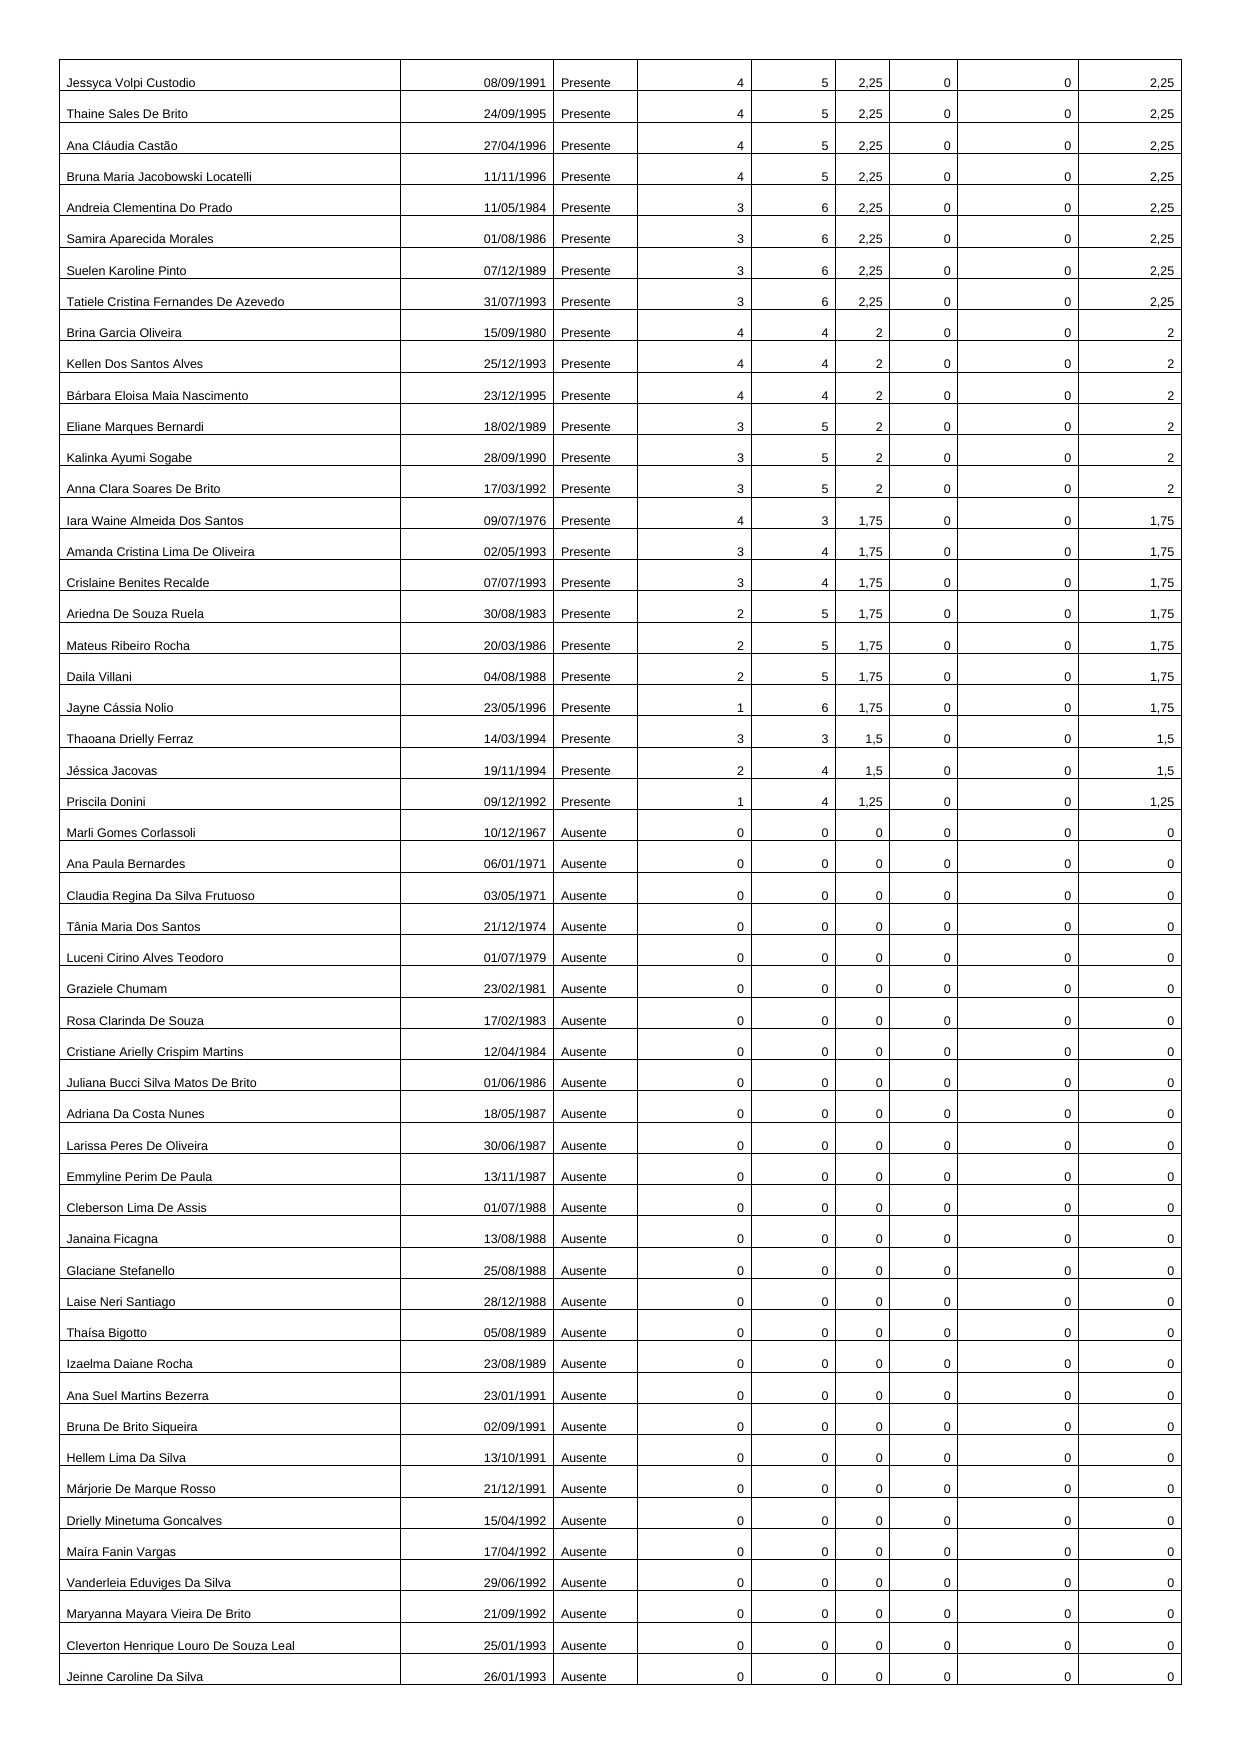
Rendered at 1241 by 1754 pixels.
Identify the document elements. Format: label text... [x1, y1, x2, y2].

table_cell 0 [890, 1560, 957, 1590]
table_cell 0 [958, 1341, 1078, 1372]
table_cell 0 [890, 529, 957, 559]
table_cell Presente [554, 748, 637, 778]
table_cell 0 [752, 1279, 835, 1309]
table_cell Ausente [554, 1310, 637, 1340]
table_cell 0 [836, 873, 889, 903]
table_cell Bárbara Eloisa Maia Nascimento [60, 373, 400, 403]
table_cell 0 [958, 1185, 1078, 1215]
table_cell 2 [1079, 373, 1181, 403]
table_cell Presente [554, 185, 637, 215]
table_cell 5 [752, 60, 835, 90]
table_cell 20/03/1986 [401, 623, 553, 653]
table_cell 11/11/1996 [401, 154, 553, 184]
table_cell 0 [958, 591, 1078, 622]
table_cell 13/11/1987 [401, 1154, 553, 1184]
table_cell 0 [890, 373, 957, 403]
table_cell 0 [890, 560, 957, 590]
table_cell Jéssica Jacovas [60, 748, 400, 778]
table_cell 4 [638, 91, 751, 122]
table_cell Tatiele Cristina Fernandes De Azevedo [60, 279, 400, 309]
table_cell 0 [752, 1560, 835, 1590]
table_cell Ausente [554, 998, 637, 1028]
table_cell 17/03/1992 [401, 466, 553, 497]
table_cell Ausente [554, 1529, 637, 1559]
table_cell 0 [890, 60, 957, 90]
table_cell 0 [958, 466, 1078, 497]
table_cell Laise Neri Santiago [60, 1279, 400, 1309]
table_cell 3 [638, 404, 751, 434]
table_cell 6 [752, 279, 835, 309]
table_cell 0 [890, 1435, 957, 1465]
table_cell 1,75 [1079, 560, 1181, 590]
table_cell 0 [1079, 1498, 1181, 1528]
table_cell Rosa Clarinda De Souza [60, 998, 400, 1028]
table_cell Priscila Donini [60, 779, 400, 809]
table_cell 0 [890, 216, 957, 247]
table_cell 0 [890, 1404, 957, 1434]
table_cell 02/09/1991 [401, 1404, 553, 1434]
table_cell 0 [958, 873, 1078, 903]
table_cell 1,5 [1079, 748, 1181, 778]
table_cell Amanda Cristina Lima De Oliveira [60, 529, 400, 559]
table_cell 2,25 [836, 248, 889, 278]
table_cell 0 [958, 779, 1078, 809]
table_cell 2,25 [836, 123, 889, 153]
table_cell 0 [752, 1498, 835, 1528]
table_cell Hellem Lima Da Silva [60, 1435, 400, 1465]
table_cell 0 [1079, 1091, 1181, 1122]
table_cell 0 [1079, 1216, 1181, 1247]
table_cell 0 [890, 466, 957, 497]
table_cell 3 [638, 529, 751, 559]
table_cell 2 [1079, 404, 1181, 434]
table_cell 0 [1079, 841, 1181, 872]
table_cell 1,75 [1079, 529, 1181, 559]
table_cell 0 [890, 1029, 957, 1059]
table_cell 0 [752, 1623, 835, 1653]
table_cell 5 [752, 123, 835, 153]
table_cell Presente [554, 716, 637, 747]
table_cell 0 [836, 810, 889, 840]
table_cell 0 [638, 1435, 751, 1465]
table_cell 0 [890, 341, 957, 372]
table_cell 19/11/1994 [401, 748, 553, 778]
table_cell 3 [638, 716, 751, 747]
table_cell 0 [752, 873, 835, 903]
table_cell Ausente [554, 1435, 637, 1465]
table_cell 01/06/1986 [401, 1060, 553, 1090]
table_cell 25/01/1993 [401, 1623, 553, 1653]
table_cell 0 [1079, 1341, 1181, 1372]
table_cell 5 [752, 654, 835, 684]
table_cell 0 [638, 1466, 751, 1497]
table_cell Presente [554, 560, 637, 590]
table_cell Thaine Sales De Brito [60, 91, 400, 122]
table_cell 0 [638, 935, 751, 965]
table_cell 0 [958, 248, 1078, 278]
table_cell Ariedna De Souza Ruela [60, 591, 400, 622]
table_cell 0 [890, 904, 957, 934]
table_cell 28/12/1988 [401, 1279, 553, 1309]
table_cell 0 [890, 716, 957, 747]
table_cell 0 [958, 185, 1078, 215]
table_cell Ausente [554, 873, 637, 903]
table_cell 0 [958, 1029, 1078, 1059]
table_cell Ausente [554, 1498, 637, 1528]
table_cell 0 [958, 279, 1078, 309]
table_cell 08/09/1991 [401, 60, 553, 90]
table_cell 0 [836, 966, 889, 997]
table_cell Juliana Bucci Silva Matos De Brito [60, 1060, 400, 1090]
table_cell 24/09/1995 [401, 91, 553, 122]
table_cell 1,75 [836, 529, 889, 559]
table_cell Tânia Maria Dos Santos [60, 904, 400, 934]
table_cell 0 [1079, 1623, 1181, 1653]
table_cell 0 [890, 841, 957, 872]
table_cell 15/04/1992 [401, 1498, 553, 1528]
table_cell 0 [752, 1466, 835, 1497]
table_cell 13/08/1988 [401, 1216, 553, 1247]
table_cell 4 [638, 123, 751, 153]
table_cell Anna Clara Soares De Brito [60, 466, 400, 497]
table_cell Janaina Ficagna [60, 1216, 400, 1247]
table_cell 0 [1079, 904, 1181, 934]
table_cell 2,25 [836, 91, 889, 122]
table_cell 05/08/1989 [401, 1310, 553, 1340]
table_cell 21/12/1974 [401, 904, 553, 934]
table_cell 0 [752, 1404, 835, 1434]
table_cell 0 [958, 1591, 1078, 1622]
table_cell Ausente [554, 935, 637, 965]
table_cell 0 [890, 1185, 957, 1215]
table_cell 1,25 [1079, 779, 1181, 809]
table_cell 0 [890, 248, 957, 278]
table_cell 0 [638, 1091, 751, 1122]
table_cell 0 [836, 1623, 889, 1653]
table_cell 0 [958, 341, 1078, 372]
table_cell Ausente [554, 1060, 637, 1090]
table_cell 0 [890, 1091, 957, 1122]
table_cell 3 [638, 435, 751, 465]
table_cell 1,75 [1079, 685, 1181, 715]
table_cell 5 [752, 466, 835, 497]
table_cell Ausente [554, 1560, 637, 1590]
table_cell 2,25 [836, 154, 889, 184]
table_cell Mateus Ribeiro Rocha [60, 623, 400, 653]
table_cell 01/08/1986 [401, 216, 553, 247]
table_cell 0 [958, 1404, 1078, 1434]
table_cell 0 [958, 1623, 1078, 1653]
table_cell 0 [958, 123, 1078, 153]
table_cell 0 [638, 966, 751, 997]
table_cell 0 [752, 1216, 835, 1247]
table_cell 4 [638, 60, 751, 90]
table_cell 0 [638, 1310, 751, 1340]
table_cell 2,25 [1079, 216, 1181, 247]
table_cell 6 [752, 185, 835, 215]
table_cell 0 [958, 998, 1078, 1028]
table_cell 0 [890, 1279, 957, 1309]
table_cell 0 [752, 1091, 835, 1122]
table_cell Ausente [554, 1591, 637, 1622]
table_cell 0 [836, 904, 889, 934]
table_cell Daila Villani [60, 654, 400, 684]
table_cell Maíra Fanin Vargas [60, 1529, 400, 1559]
table_cell 4 [752, 779, 835, 809]
table_cell 0 [638, 1029, 751, 1059]
table_cell Ausente [554, 1654, 637, 1684]
table_cell 0 [836, 1654, 889, 1684]
table_cell 0 [958, 716, 1078, 747]
table_cell 1,75 [1079, 623, 1181, 653]
table_cell Samira Aparecida Morales [60, 216, 400, 247]
table_cell Brina Garcia Oliveira [60, 310, 400, 340]
table_cell 0 [958, 623, 1078, 653]
table_cell 0 [836, 1466, 889, 1497]
table_cell 0 [752, 966, 835, 997]
table_cell 0 [638, 841, 751, 872]
table_cell 07/12/1989 [401, 248, 553, 278]
table_cell 1,75 [836, 560, 889, 590]
table_cell 0 [836, 1060, 889, 1090]
table_cell 3 [638, 185, 751, 215]
table_cell 0 [958, 1216, 1078, 1247]
table_cell 0 [836, 1560, 889, 1590]
table_cell 25/08/1988 [401, 1248, 553, 1278]
table_cell 0 [752, 810, 835, 840]
table_cell 0 [958, 91, 1078, 122]
table_cell 3 [638, 279, 751, 309]
table_cell 0 [638, 1216, 751, 1247]
table_cell 1,75 [836, 623, 889, 653]
table_cell Presente [554, 154, 637, 184]
table_cell 0 [752, 998, 835, 1028]
table_cell 3 [638, 216, 751, 247]
table_cell 0 [890, 873, 957, 903]
table_cell 0 [958, 560, 1078, 590]
table_cell 2,25 [1079, 123, 1181, 153]
table_cell 0 [836, 1404, 889, 1434]
table_cell 0 [958, 529, 1078, 559]
table_cell 2 [836, 310, 889, 340]
table_cell 0 [890, 1154, 957, 1184]
table_cell Ausente [554, 1185, 637, 1215]
table_cell 23/02/1981 [401, 966, 553, 997]
table_cell 0 [836, 1310, 889, 1340]
table_cell Larissa Peres De Oliveira [60, 1123, 400, 1153]
table_cell 0 [890, 685, 957, 715]
table_cell 2 [836, 373, 889, 403]
table_cell Maryanna Mayara Vieira De Brito [60, 1591, 400, 1622]
table_cell 0 [890, 498, 957, 528]
table_cell 0 [836, 1123, 889, 1153]
table_cell 4 [638, 154, 751, 184]
table_cell 0 [890, 779, 957, 809]
table_cell 0 [958, 435, 1078, 465]
table_cell Bruna Maria Jacobowski Locatelli [60, 154, 400, 184]
table_cell 0 [890, 1248, 957, 1278]
table_cell 0 [1079, 1060, 1181, 1090]
table_cell 1,5 [836, 748, 889, 778]
table_cell 0 [638, 1248, 751, 1278]
table_cell 0 [638, 1404, 751, 1434]
table_cell 1 [638, 685, 751, 715]
table_cell 0 [752, 1060, 835, 1090]
table_cell Presente [554, 435, 637, 465]
table_cell 0 [958, 154, 1078, 184]
table_cell Presente [554, 248, 637, 278]
table_cell Presente [554, 404, 637, 434]
table_cell 0 [890, 279, 957, 309]
table_cell 0 [638, 873, 751, 903]
table_cell 0 [836, 1029, 889, 1059]
table_cell 0 [1079, 935, 1181, 965]
table_cell 0 [958, 373, 1078, 403]
table_cell 0 [638, 1623, 751, 1653]
table_cell 01/07/1979 [401, 935, 553, 965]
table_cell 0 [958, 685, 1078, 715]
table_cell 09/12/1992 [401, 779, 553, 809]
table_cell 4 [752, 373, 835, 403]
table_cell 0 [1079, 1154, 1181, 1184]
table_cell 0 [890, 1529, 957, 1559]
table_cell 0 [958, 841, 1078, 872]
table_cell 0 [958, 1154, 1078, 1184]
table_cell 2 [1079, 466, 1181, 497]
table_cell 0 [638, 1279, 751, 1309]
table_cell 0 [958, 1435, 1078, 1465]
table_cell 0 [752, 1529, 835, 1559]
table_cell 0 [638, 1123, 751, 1153]
table_cell 0 [958, 60, 1078, 90]
table_cell 2,25 [1079, 248, 1181, 278]
table_cell Presente [554, 310, 637, 340]
table_cell 1,75 [836, 498, 889, 528]
table_cell Thaísa Bigotto [60, 1310, 400, 1340]
table_cell 3 [638, 466, 751, 497]
table_cell 0 [890, 748, 957, 778]
table_cell Ausente [554, 810, 637, 840]
table_cell 0 [638, 1185, 751, 1215]
table_cell 0 [890, 1373, 957, 1403]
table_cell 0 [890, 91, 957, 122]
table_cell 1,75 [1079, 654, 1181, 684]
table_cell Presente [554, 279, 637, 309]
table_cell 0 [1079, 1279, 1181, 1309]
table_cell 0 [890, 185, 957, 215]
table_cell 18/02/1989 [401, 404, 553, 434]
table_cell 2,25 [836, 60, 889, 90]
table_cell 0 [890, 1341, 957, 1372]
table_cell 03/05/1971 [401, 873, 553, 903]
table_cell 0 [958, 904, 1078, 934]
table_cell 02/05/1993 [401, 529, 553, 559]
table_cell Emmyline Perim De Paula [60, 1154, 400, 1184]
table_cell 0 [890, 810, 957, 840]
table_cell Presente [554, 341, 637, 372]
table_cell 0 [836, 1248, 889, 1278]
table_cell Ausente [554, 1623, 637, 1653]
table_cell 11/05/1984 [401, 185, 553, 215]
table_cell 1 [638, 779, 751, 809]
table_cell 0 [638, 1529, 751, 1559]
table_cell 0 [958, 1123, 1078, 1153]
table_cell Vanderleia Eduviges Da Silva [60, 1560, 400, 1590]
table_cell Ausente [554, 1029, 637, 1059]
table_cell Presente [554, 654, 637, 684]
table_cell 0 [836, 1373, 889, 1403]
table_cell 0 [836, 1216, 889, 1247]
table_cell Cleberson Lima De Assis [60, 1185, 400, 1215]
table_cell 0 [890, 1310, 957, 1340]
table_cell 2,25 [1079, 185, 1181, 215]
table_cell 0 [958, 404, 1078, 434]
table_cell 3 [752, 716, 835, 747]
table_cell Iara Waine Almeida Dos Santos [60, 498, 400, 528]
table_cell Presente [554, 216, 637, 247]
table_cell 2 [1079, 435, 1181, 465]
table_cell 26/01/1993 [401, 1654, 553, 1684]
table_cell 0 [1079, 1404, 1181, 1434]
table_cell Andreia Clementina Do Prado [60, 185, 400, 215]
table_cell 30/06/1987 [401, 1123, 553, 1153]
table_cell 0 [1079, 966, 1181, 997]
table_cell 0 [958, 966, 1078, 997]
table_cell 0 [752, 904, 835, 934]
table_cell 23/05/1996 [401, 685, 553, 715]
table_cell 0 [958, 1466, 1078, 1497]
table_cell 1,75 [1079, 591, 1181, 622]
table_cell 2,25 [1079, 154, 1181, 184]
table_cell 18/05/1987 [401, 1091, 553, 1122]
table_cell 5 [752, 154, 835, 184]
table_cell Ana Paula Bernardes [60, 841, 400, 872]
table_cell 0 [890, 154, 957, 184]
table_cell 0 [958, 810, 1078, 840]
table_cell 2,25 [1079, 91, 1181, 122]
table_cell 0 [890, 935, 957, 965]
table_cell Presente [554, 60, 637, 90]
table_cell 0 [836, 1435, 889, 1465]
table_cell Presente [554, 623, 637, 653]
table_cell 21/12/1991 [401, 1466, 553, 1497]
table_cell 0 [836, 1091, 889, 1122]
table_cell 2 [1079, 341, 1181, 372]
table_cell 0 [638, 1341, 751, 1372]
table_cell Jessyca Volpi Custodio [60, 60, 400, 90]
table_cell 0 [890, 654, 957, 684]
table_cell 29/06/1992 [401, 1560, 553, 1590]
table_cell Jayne Cássia Nolio [60, 685, 400, 715]
table_cell 0 [890, 1591, 957, 1622]
table_cell 0 [890, 1654, 957, 1684]
table_cell 21/09/1992 [401, 1591, 553, 1622]
table_cell 0 [752, 1185, 835, 1215]
table_cell 4 [638, 341, 751, 372]
table_cell 4 [752, 341, 835, 372]
table_cell 3 [638, 560, 751, 590]
table_cell 30/08/1983 [401, 591, 553, 622]
table_cell 0 [638, 810, 751, 840]
table_cell 0 [890, 1623, 957, 1653]
table_cell 2 [638, 654, 751, 684]
table_cell 2 [836, 466, 889, 497]
table_cell 0 [752, 1341, 835, 1372]
table_cell 0 [638, 1060, 751, 1090]
table_cell 0 [958, 935, 1078, 965]
table_cell 5 [752, 404, 835, 434]
table_cell 0 [890, 1123, 957, 1153]
table_cell 0 [958, 1248, 1078, 1278]
table_cell Cristiane Arielly Crispim Martins [60, 1029, 400, 1059]
table_cell 1,75 [836, 591, 889, 622]
table_cell 14/03/1994 [401, 716, 553, 747]
table_cell Ausente [554, 1123, 637, 1153]
table_cell 0 [1079, 1248, 1181, 1278]
table_cell 2 [836, 435, 889, 465]
table_cell 0 [958, 654, 1078, 684]
table_cell 0 [752, 1154, 835, 1184]
table_cell 0 [836, 1591, 889, 1622]
table_cell 0 [958, 1310, 1078, 1340]
table_cell 07/07/1993 [401, 560, 553, 590]
table_cell 0 [1079, 1029, 1181, 1059]
table_cell 0 [638, 1654, 751, 1684]
table_cell 0 [1079, 1373, 1181, 1403]
table_cell 0 [752, 1373, 835, 1403]
table_cell 0 [890, 123, 957, 153]
table_cell 0 [752, 1310, 835, 1340]
table_cell 1,75 [1079, 498, 1181, 528]
table_cell 0 [836, 998, 889, 1028]
table_cell 0 [1079, 998, 1181, 1028]
table_cell Presente [554, 685, 637, 715]
table_cell 6 [752, 216, 835, 247]
table_cell 0 [638, 1498, 751, 1528]
table_cell 0 [1079, 1435, 1181, 1465]
table_cell 0 [890, 1466, 957, 1497]
table_cell 0 [836, 935, 889, 965]
table_cell 2,25 [836, 216, 889, 247]
table_cell 0 [958, 1529, 1078, 1559]
table_cell 0 [752, 1123, 835, 1153]
table_cell 0 [1079, 1310, 1181, 1340]
table_cell Ausente [554, 1279, 637, 1309]
table_cell 0 [752, 1435, 835, 1465]
table_cell 2,25 [836, 279, 889, 309]
table_cell Ausente [554, 841, 637, 872]
table_cell Ausente [554, 1216, 637, 1247]
table_cell 0 [836, 1154, 889, 1184]
table_cell Jeinne Caroline Da Silva [60, 1654, 400, 1684]
table_cell 0 [638, 1154, 751, 1184]
table_cell 0 [890, 1216, 957, 1247]
table_cell 0 [890, 1498, 957, 1528]
table_cell 4 [638, 310, 751, 340]
table_cell 0 [1079, 1185, 1181, 1215]
table_cell Presente [554, 373, 637, 403]
table_cell 1,5 [1079, 716, 1181, 747]
table_cell Presente [554, 779, 637, 809]
table_cell 0 [890, 998, 957, 1028]
table_cell Presente [554, 123, 637, 153]
table_cell 0 [1079, 1591, 1181, 1622]
table_cell 4 [752, 560, 835, 590]
table_cell 0 [890, 966, 957, 997]
table_cell 17/04/1992 [401, 1529, 553, 1559]
table_cell 0 [890, 591, 957, 622]
table_cell Kellen Dos Santos Alves [60, 341, 400, 372]
table_cell 5 [752, 623, 835, 653]
table_cell Ausente [554, 904, 637, 934]
table_cell 23/08/1989 [401, 1341, 553, 1372]
table_cell Presente [554, 529, 637, 559]
table_cell 0 [752, 1654, 835, 1684]
table_cell 2 [836, 404, 889, 434]
table_cell 0 [752, 1591, 835, 1622]
table_cell 2 [836, 341, 889, 372]
table_cell 4 [752, 529, 835, 559]
table_cell 0 [836, 1279, 889, 1309]
table_cell Presente [554, 591, 637, 622]
table_cell 12/04/1984 [401, 1029, 553, 1059]
table_cell Claudia Regina Da Silva Frutuoso [60, 873, 400, 903]
table_cell Kalinka Ayumi Sogabe [60, 435, 400, 465]
table_cell 0 [958, 1560, 1078, 1590]
table_cell Ausente [554, 1154, 637, 1184]
table_cell 17/02/1983 [401, 998, 553, 1028]
table_cell Glaciane Stefanello [60, 1248, 400, 1278]
table_cell 04/08/1988 [401, 654, 553, 684]
table_cell Ana Cláudia Castão [60, 123, 400, 153]
table_cell Marli Gomes Corlassoli [60, 810, 400, 840]
table_cell 2 [638, 591, 751, 622]
table_cell 5 [752, 591, 835, 622]
table_cell 0 [1079, 1466, 1181, 1497]
table_cell 10/12/1967 [401, 810, 553, 840]
table_cell Ausente [554, 1404, 637, 1434]
table_cell 0 [836, 1341, 889, 1372]
table_cell 0 [890, 623, 957, 653]
table_cell 0 [1079, 1123, 1181, 1153]
table_cell 06/01/1971 [401, 841, 553, 872]
table_cell 2 [638, 748, 751, 778]
table_cell 0 [1079, 1654, 1181, 1684]
table_cell 0 [958, 1373, 1078, 1403]
table_cell 1,75 [836, 685, 889, 715]
table_cell 2,25 [836, 185, 889, 215]
table_cell Cleverton Henrique Louro De Souza Leal [60, 1623, 400, 1653]
table_cell 0 [638, 998, 751, 1028]
table_cell 09/07/1976 [401, 498, 553, 528]
table_cell Presente [554, 91, 637, 122]
table_cell 25/12/1993 [401, 341, 553, 372]
table_cell 0 [958, 1091, 1078, 1122]
table_cell 1,25 [836, 779, 889, 809]
table_cell 0 [1079, 1560, 1181, 1590]
table_cell 1,75 [836, 654, 889, 684]
table_cell Drielly Minetuma Goncalves [60, 1498, 400, 1528]
table_cell Suelen Karoline Pinto [60, 248, 400, 278]
table_cell Ausente [554, 966, 637, 997]
table_cell Izaelma Daiane Rocha [60, 1341, 400, 1372]
table_cell Ausente [554, 1341, 637, 1372]
table_cell 0 [958, 748, 1078, 778]
table_cell 0 [1079, 873, 1181, 903]
table_cell Ana Suel Martins Bezerra [60, 1373, 400, 1403]
table_cell 0 [752, 1248, 835, 1278]
table_cell 01/07/1988 [401, 1185, 553, 1215]
table_cell 0 [836, 1185, 889, 1215]
table_cell 23/01/1991 [401, 1373, 553, 1403]
table_cell 6 [752, 685, 835, 715]
table_cell Eliane Marques Bernardi [60, 404, 400, 434]
table_cell Márjorie De Marque Rosso [60, 1466, 400, 1497]
table_cell 0 [890, 310, 957, 340]
table_cell 0 [958, 1279, 1078, 1309]
table_cell 0 [958, 1654, 1078, 1684]
table_cell 0 [890, 435, 957, 465]
table_cell 4 [638, 373, 751, 403]
table_cell 28/09/1990 [401, 435, 553, 465]
table_cell 5 [752, 435, 835, 465]
table_cell 0 [958, 498, 1078, 528]
table_cell 0 [752, 935, 835, 965]
table_cell 0 [890, 404, 957, 434]
table_cell Graziele Chumam [60, 966, 400, 997]
table_cell 2,25 [1079, 279, 1181, 309]
table_cell Thaoana Drielly Ferraz [60, 716, 400, 747]
table_cell 2 [638, 623, 751, 653]
table_cell 0 [752, 841, 835, 872]
table_cell 13/10/1991 [401, 1435, 553, 1465]
table_cell 31/07/1993 [401, 279, 553, 309]
table_cell Ausente [554, 1091, 637, 1122]
table_cell 0 [958, 310, 1078, 340]
table_cell 0 [638, 904, 751, 934]
table_cell 5 [752, 91, 835, 122]
table_cell 4 [752, 748, 835, 778]
table_cell Ausente [554, 1373, 637, 1403]
table_cell 2,25 [1079, 60, 1181, 90]
table_cell 0 [836, 1529, 889, 1559]
table_cell Adriana Da Costa Nunes [60, 1091, 400, 1122]
table_cell Ausente [554, 1466, 637, 1497]
table_cell 6 [752, 248, 835, 278]
table_cell Presente [554, 498, 637, 528]
table_cell 0 [958, 1498, 1078, 1528]
table_cell 1,5 [836, 716, 889, 747]
table_cell 3 [638, 248, 751, 278]
table_cell 27/04/1996 [401, 123, 553, 153]
table_cell 0 [1079, 1529, 1181, 1559]
table_cell 0 [638, 1373, 751, 1403]
table_cell 0 [638, 1560, 751, 1590]
table_cell 4 [752, 310, 835, 340]
table_cell 15/09/1980 [401, 310, 553, 340]
table_cell 0 [638, 1591, 751, 1622]
table_cell 2 [1079, 310, 1181, 340]
table_cell 0 [752, 1029, 835, 1059]
table_cell Presente [554, 466, 637, 497]
table_cell Crislaine Benites Recalde [60, 560, 400, 590]
table_cell 0 [836, 1498, 889, 1528]
table_cell 4 [638, 498, 751, 528]
table_cell 0 [890, 1060, 957, 1090]
table_cell Luceni Cirino Alves Teodoro [60, 935, 400, 965]
table_cell 3 [752, 498, 835, 528]
table_cell Ausente [554, 1248, 637, 1278]
table_cell 0 [1079, 810, 1181, 840]
table_cell 0 [958, 216, 1078, 247]
table_cell 0 [958, 1060, 1078, 1090]
table_cell 23/12/1995 [401, 373, 553, 403]
table_cell 0 [836, 841, 889, 872]
table_cell Bruna De Brito Siqueira [60, 1404, 400, 1434]
